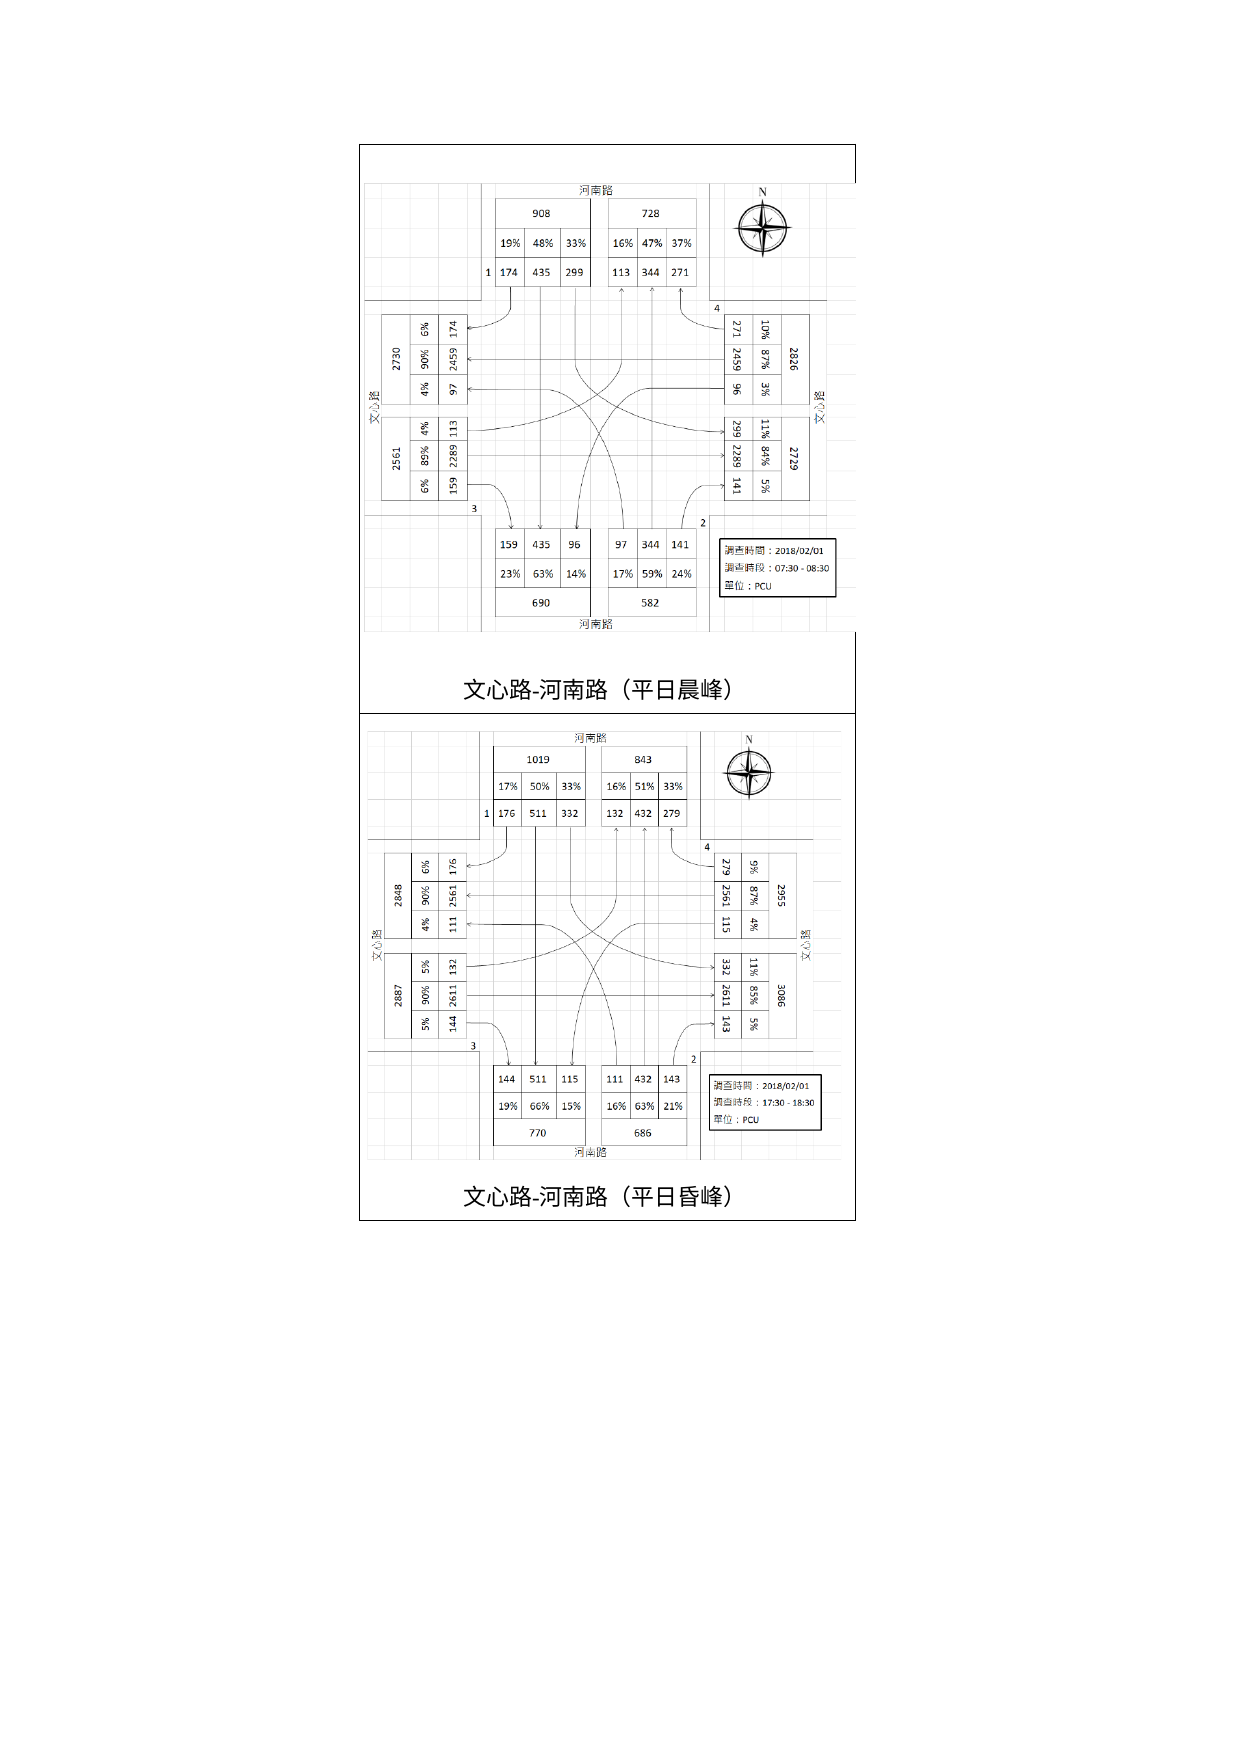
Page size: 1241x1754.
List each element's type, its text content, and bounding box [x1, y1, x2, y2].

table_cell 文心路-河南路（平日昏峰） [360, 714, 855, 1220]
table_header 文心路-河南路（平日晨峰） [360, 145, 855, 713]
